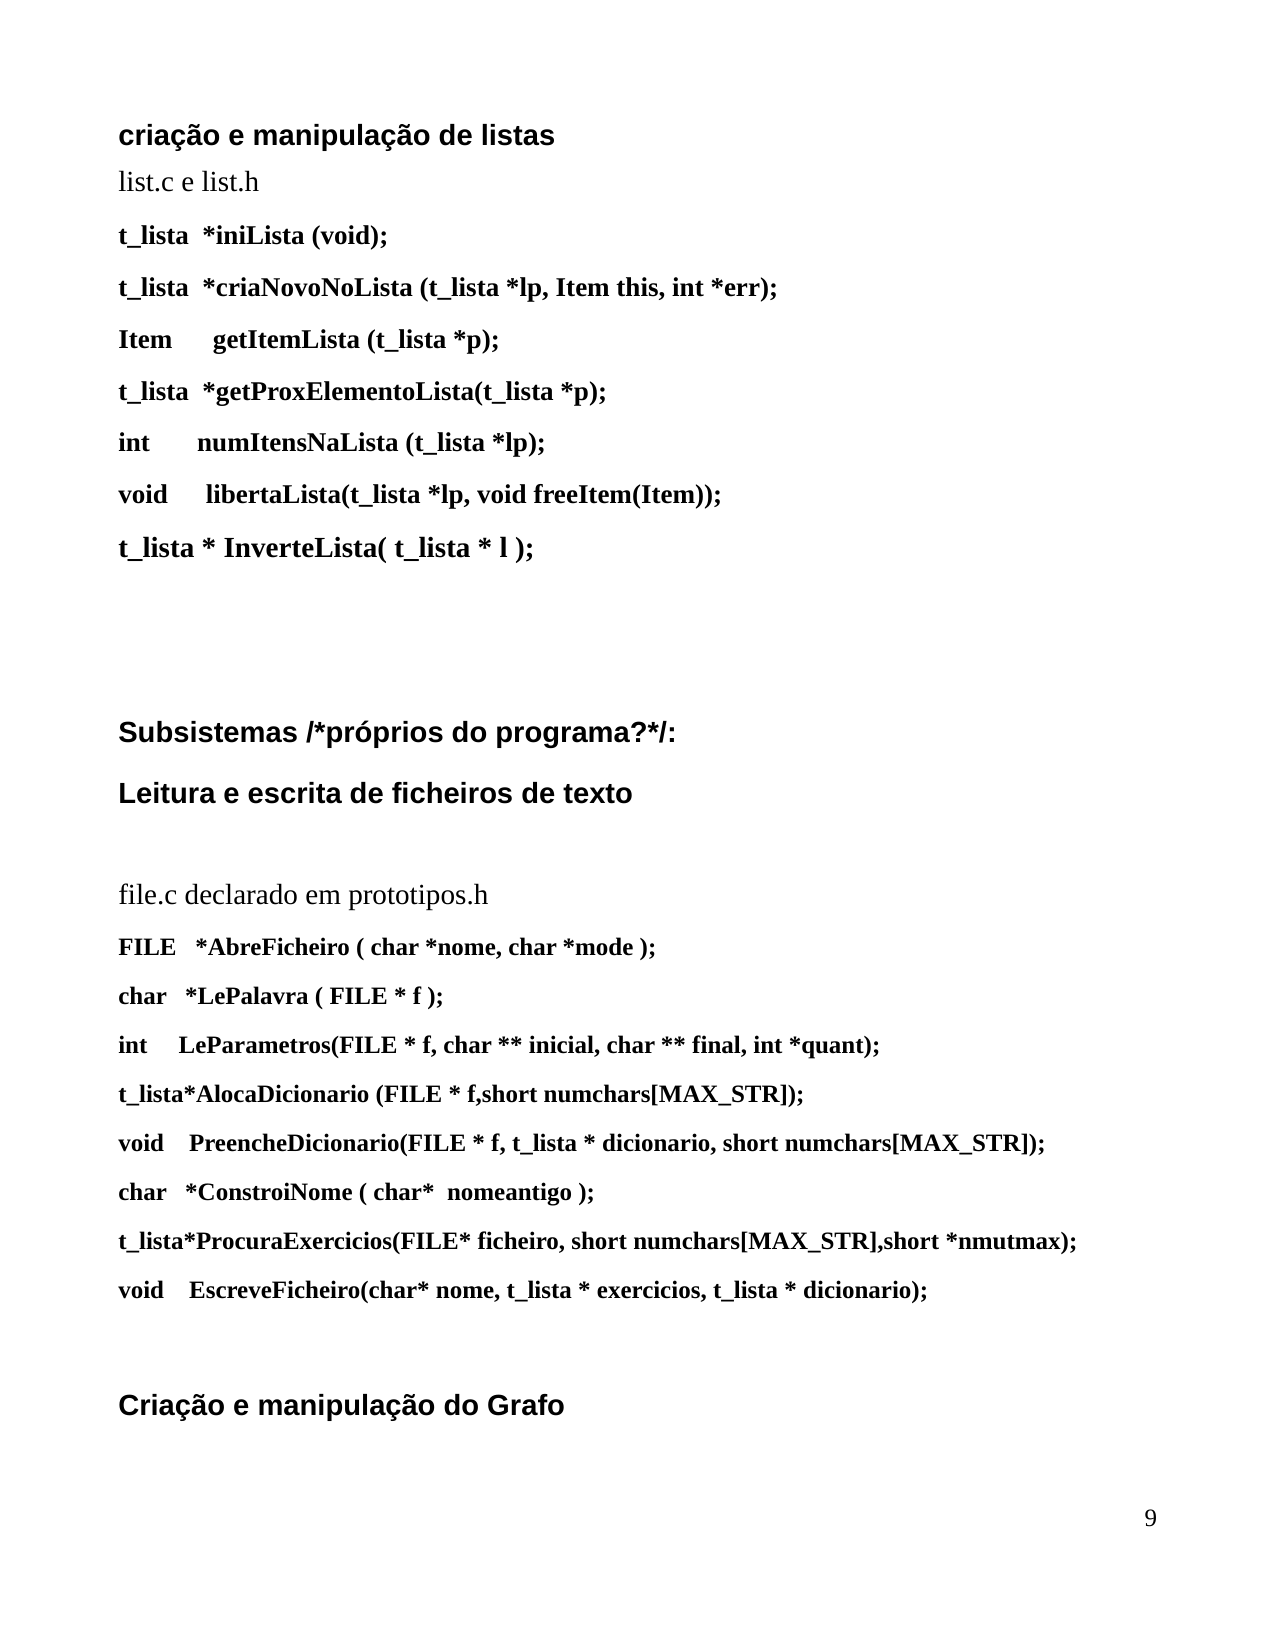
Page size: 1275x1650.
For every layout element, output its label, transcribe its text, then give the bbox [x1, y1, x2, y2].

subtitle Subsistemas /*próprios do programa?*/: [118, 715, 1157, 749]
subtitle criação e manipulação de listas [118, 118, 1157, 152]
text char *ConstroiNome ( char* nomeantigo ); [118, 1177, 1157, 1206]
text FILE *AbreFicheiro ( char *nome, char *mode ); [118, 932, 1157, 960]
text void libertaLista(t_lista *lp, void freeItem(Item)); [118, 478, 1157, 509]
text Item getItemLista (t_lista *p); [118, 323, 1157, 354]
text t_lista*AlocaDicionario (FILE * f,short numchars[MAX_STR]); [118, 1079, 1157, 1108]
text t_lista *iniLista (void); [118, 219, 1157, 250]
text int numItensNaLista (t_lista *lp); [118, 426, 1157, 458]
text t_lista * InverteLista( t_lista * l ); [118, 530, 1157, 564]
text char *LePalavra ( FILE * f ); [118, 981, 1157, 1009]
text void EscreveFicheiro(char* nome, t_lista * exercicios, t_lista * dicionario); [118, 1275, 1157, 1304]
text void PreencheDicionario(FILE * f, t_lista * dicionario, short numchars[MAX_STR]); [118, 1128, 1157, 1157]
text t_lista *criaNovoNoLista (t_lista *lp, Item this, int *err); [118, 271, 1157, 302]
subtitle Leitura e escrita de ficheiros de texto [118, 776, 1157, 809]
text t_lista*ProcuraExercicios(FILE* ficheiro, short numchars[MAX_STR],short *nmutmax); [118, 1226, 1157, 1255]
text list.c e list.h [118, 164, 1157, 198]
text file.c declarado em prototipos.h [118, 877, 1157, 910]
text t_lista *getProxElementoLista(t_lista *p); [118, 374, 1157, 406]
subtitle Criação e manipulação do Grafo [118, 1388, 1157, 1421]
text int LeParametros(FILE * f, char ** inicial, char ** final, int *quant); [118, 1030, 1157, 1058]
